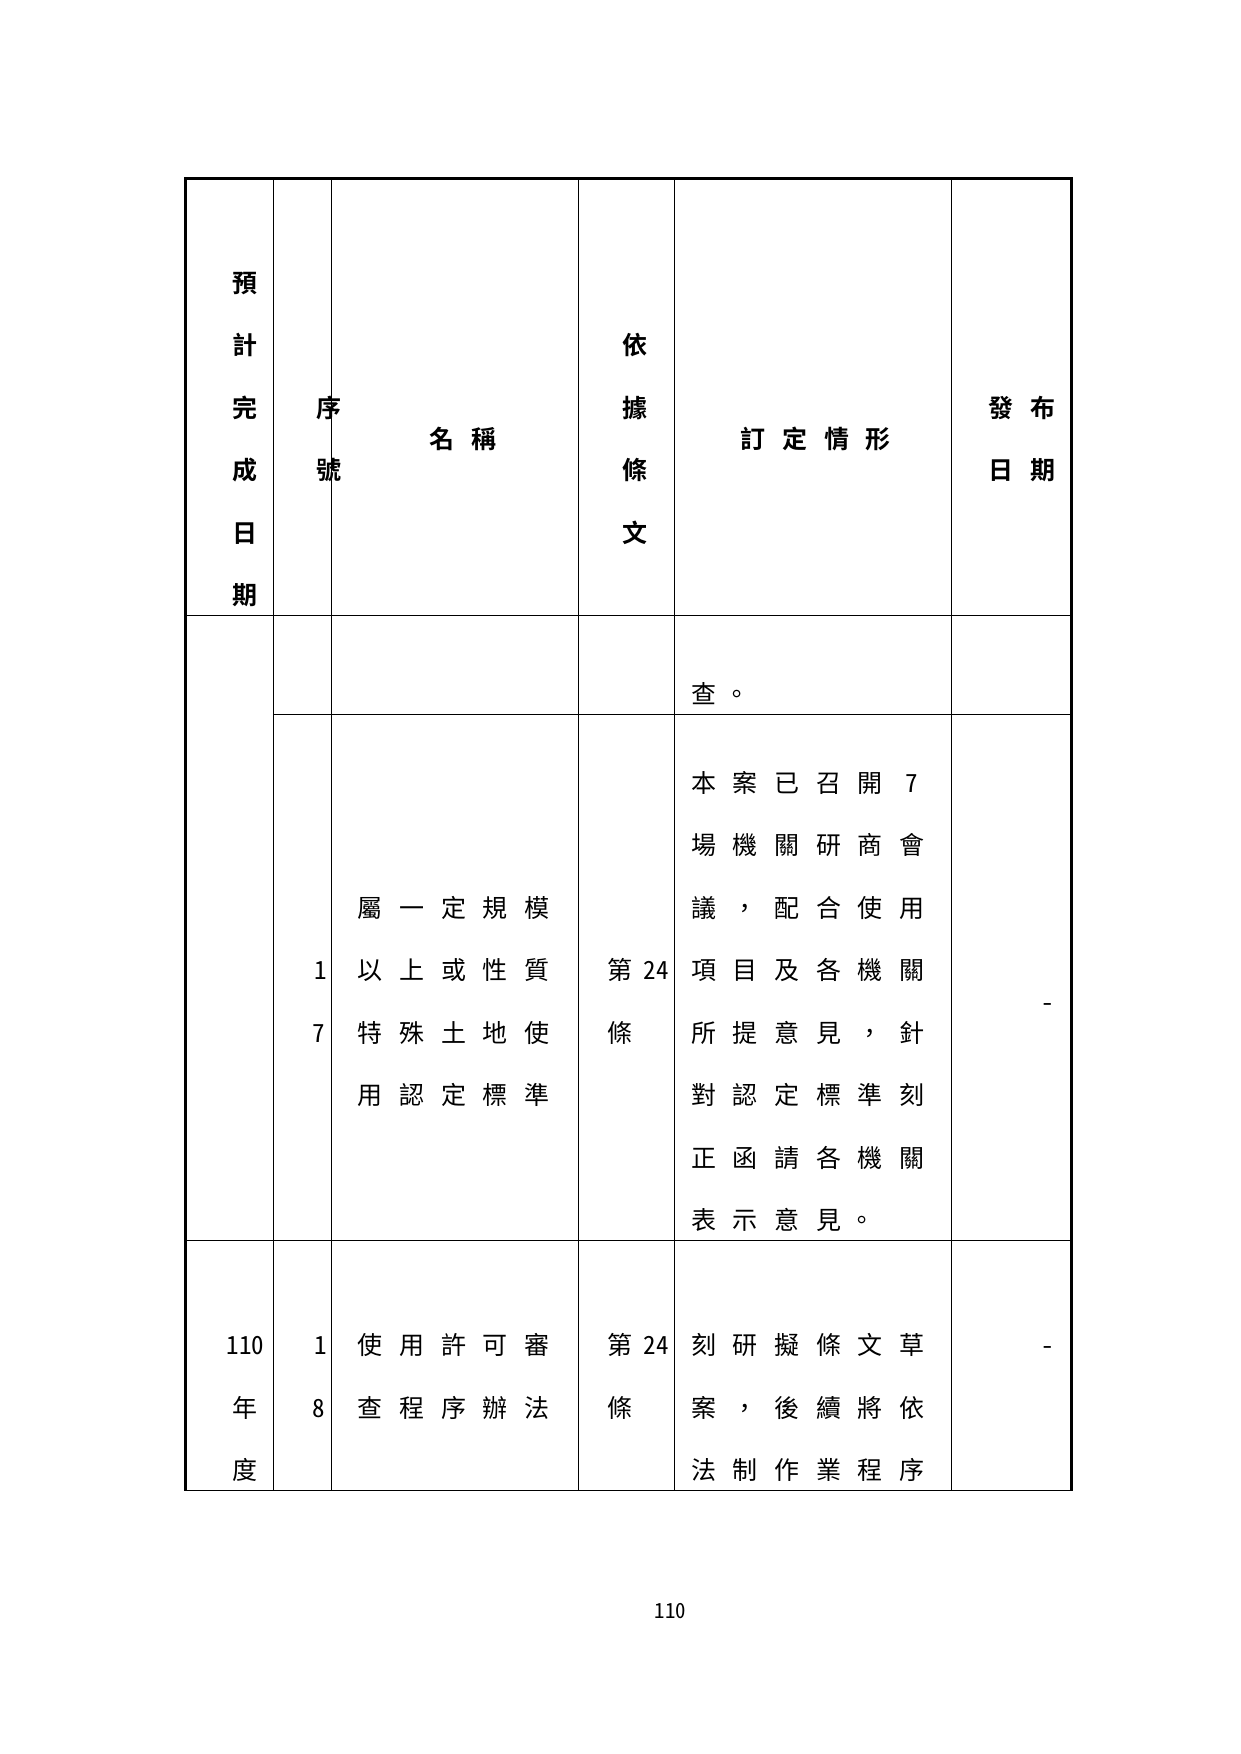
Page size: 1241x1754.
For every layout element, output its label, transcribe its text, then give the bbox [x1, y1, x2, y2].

table_cell 17 [274, 715, 331, 1240]
table_cell 刻研擬條文草案，後續將依法制作業程序 [675, 1241, 951, 1490]
table_cell [332, 616, 578, 713]
table_cell - [952, 1241, 1070, 1490]
table_header 名稱 [332, 180, 578, 615]
table_header 依據 條文 [579, 180, 674, 615]
table_cell 本案已召開7場機關研商會議，配合使用項目及各機關所提意見，針對認定標準刻正函請各機關表示意見。 [675, 715, 951, 1240]
table_cell 110 年度 [187, 1241, 273, 1490]
table_cell - [952, 715, 1070, 1240]
table_cell 查。 [675, 616, 951, 713]
table_cell 屬一定規模以上或性質特殊土地使用認定標準 [332, 715, 578, 1240]
table_header 訂定情形 [675, 180, 951, 615]
table_cell 第24條 [579, 715, 674, 1240]
table_cell - [952, 616, 1070, 713]
table_cell 使用許可審查程序辦法 [332, 1241, 578, 1490]
table_cell 第24條 [579, 1241, 674, 1490]
table_cell 18 [274, 1241, 331, 1490]
table_cell [187, 616, 273, 1240]
table_header 預計完成日期 [187, 180, 273, 615]
table_cell [579, 616, 674, 713]
table_header 序號 [274, 180, 331, 615]
table_cell [274, 616, 331, 713]
table_header 發布日期 [952, 180, 1070, 615]
